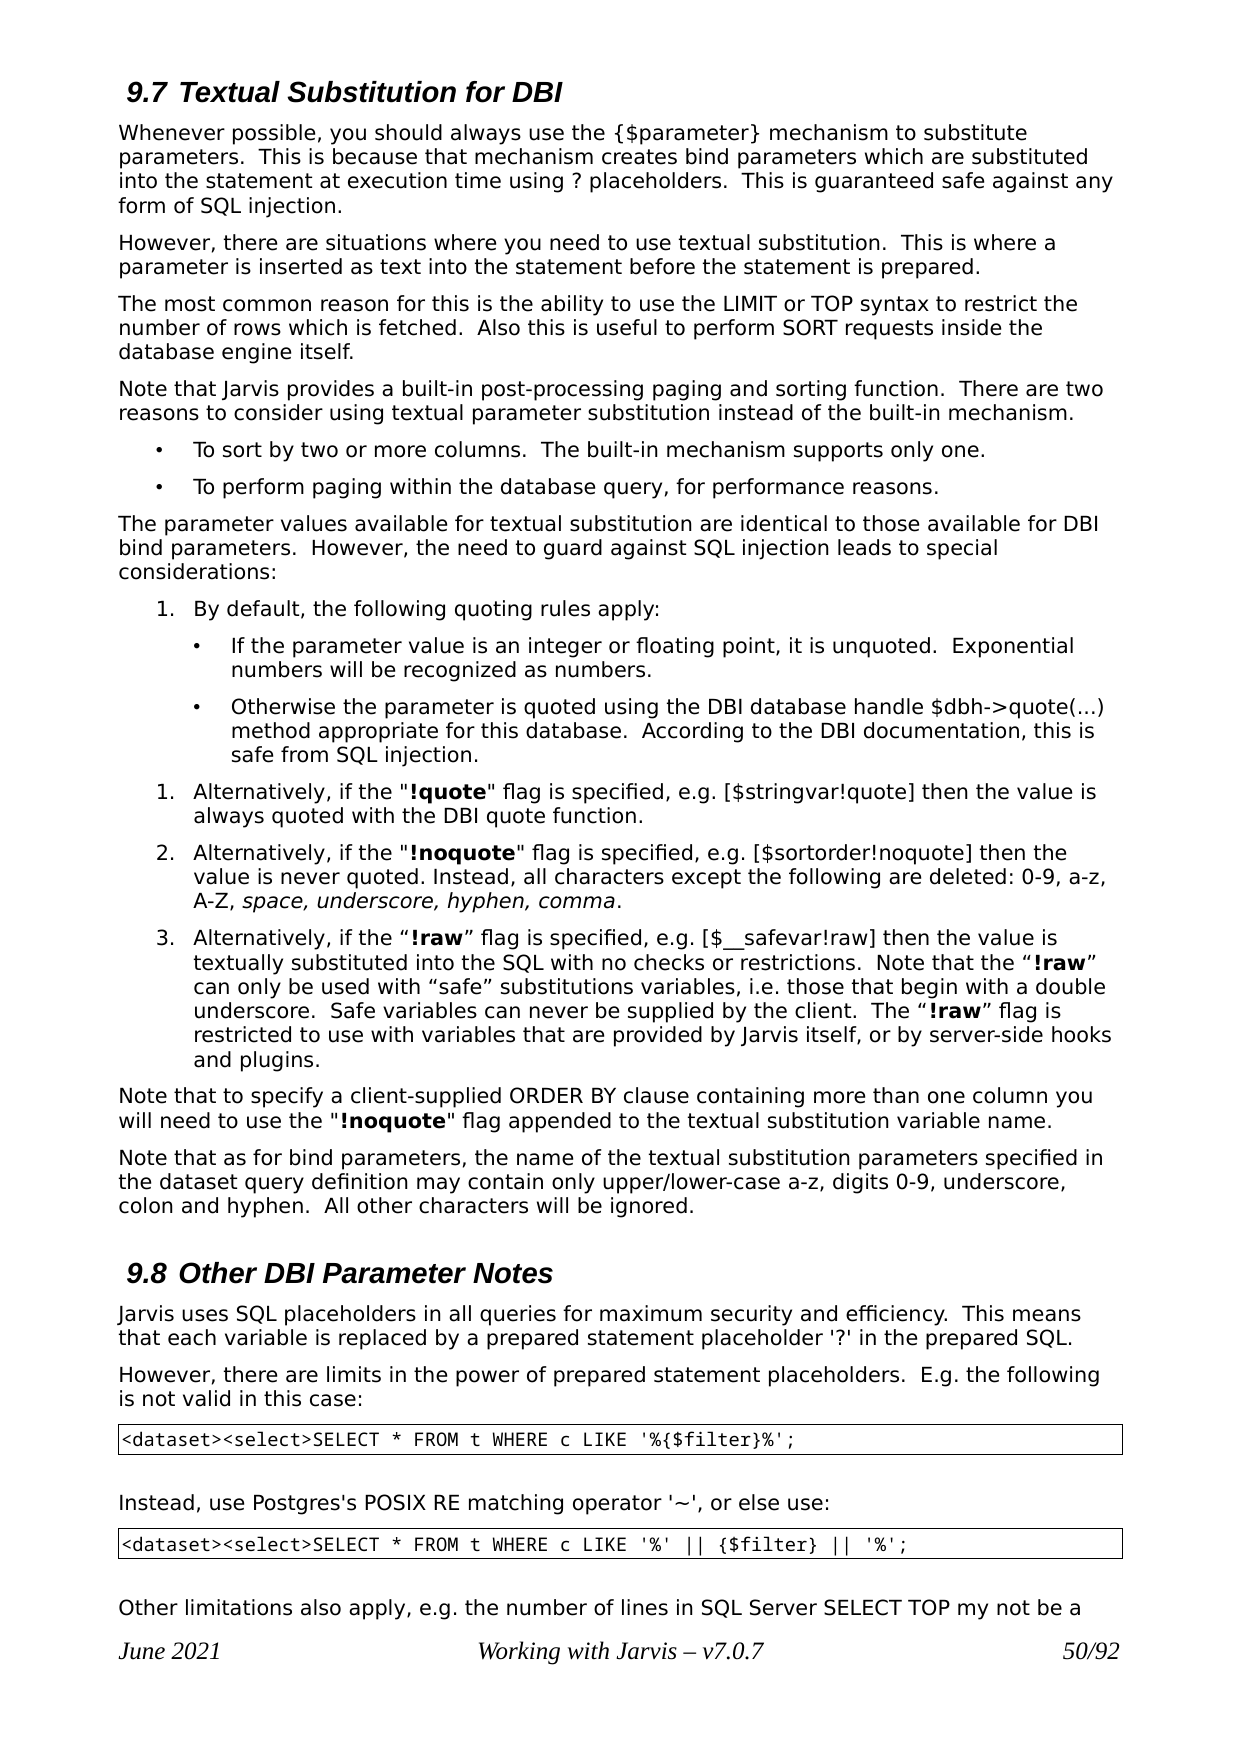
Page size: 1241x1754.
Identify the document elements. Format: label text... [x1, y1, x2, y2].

text Note that Jarvis provides a built-in post-processing paging and sorting function. There are two reasons to consider using textual parameter substitution instead of the built-in mechanism. [118, 377, 1122, 426]
subtitle Textual Substitution for DBI [118, 75, 1122, 108]
text Note that to specify a client-supplied ORDER BY clause containing more than one column you will need to use the "!noquote" flag appended to the textual substitution variable name. [118, 1084, 1122, 1133]
text Jarvis uses SQL placeholders in all queries for maximum security and efficiency. This means that each variable is replaced by a prepared statement placeholder '?' in the prepared SQL. [118, 1302, 1122, 1350]
text However, there are situations where you need to use textual substitution. This is where a parameter is inserted as text into the statement before the statement is prepared. [118, 231, 1122, 279]
text Whenever possible, you should always use the {$parameter} mechanism to substitute parameters. This is because that mechanism creates bind parameters which are substituted into the statement at execution time using ? placeholders. This is guaranteed safe against any form of SQL injection. [118, 121, 1122, 218]
list If the parameter value is an integer or floating point, it is unquoted. Exponential numbers will be recognized as numbers. [193, 634, 1122, 682]
text Instead, use Postgres's POSIX RE matching operator '~', or else use: [118, 1491, 1122, 1516]
text The most common reason for this is the ability to use the LIMIT or TOP syntax to restrict the number of rows which is fetched. Also this is useful to perform SORT requests inside the database engine itself. [118, 292, 1122, 364]
text Note that as for bind parameters, the name of the textual substitution parameters specified in the dataset query definition may contain only upper/lower-case a-z, digits 0-9, underscore, colon and hyphen. All other characters will be ignored. [118, 1146, 1122, 1218]
list Otherwise the parameter is quoted using the DBI database handle $dbh->quote(...) method appropriate for this database. According to the DBI documentation, this is safe from SQL injection. [193, 695, 1122, 767]
list Alternatively, if the "!noquote" flag is specified, e.g. [$sortorder!noquote] then the value is never quoted. Instead, all characters except the following are deleted: 0-9, a-z, A-Z, space, underscore, hyphen, comma. [156, 841, 1122, 914]
text <dataset><select>SELECT * FROM t WHERE c LIKE '%' || {$filter} || '%'; [119, 1529, 1122, 1558]
text The parameter values available for textual substitution are identical to those available for DBI bind parameters. However, the need to guard against SQL injection leads to special considerations: [118, 512, 1122, 584]
text However, there are limits in the power of prepared statement placeholders. E.g. the following is not valid in this case: [118, 1363, 1122, 1411]
text <dataset><select>SELECT * FROM t WHERE c LIKE '%{$filter}%'; [119, 1425, 1122, 1454]
text Other limitations also apply, e.g. the number of lines in SQL Server SELECT TOP my not be a [118, 1596, 1122, 1620]
list Alternatively, if the "!quote" flag is specified, e.g. [$stringvar!quote] then the value is always quoted with the DBI quote function. [156, 780, 1122, 828]
subtitle Other DBI Parameter Notes [118, 1256, 1122, 1289]
list To sort by two or more columns. The built-in mechanism supports only one. [156, 438, 1122, 462]
list To perform paging within the database query, for performance reasons. [156, 475, 1122, 499]
list By default, the following quoting rules apply: [156, 597, 1122, 621]
list Alternatively, if the “!raw” flag is specified, e.g. [$__safevar!raw] then the value is textually substituted into the SQL with no checks or restrictions. Note that the “!raw” can only be used with “safe” substitutions variables, i.e. those that begin with a double underscore. Safe variables can never be supplied by the client. The “!raw” flag is restricted to use with variables that are provided by Jarvis itself, or by server-side hooks and plugins. [156, 926, 1122, 1072]
